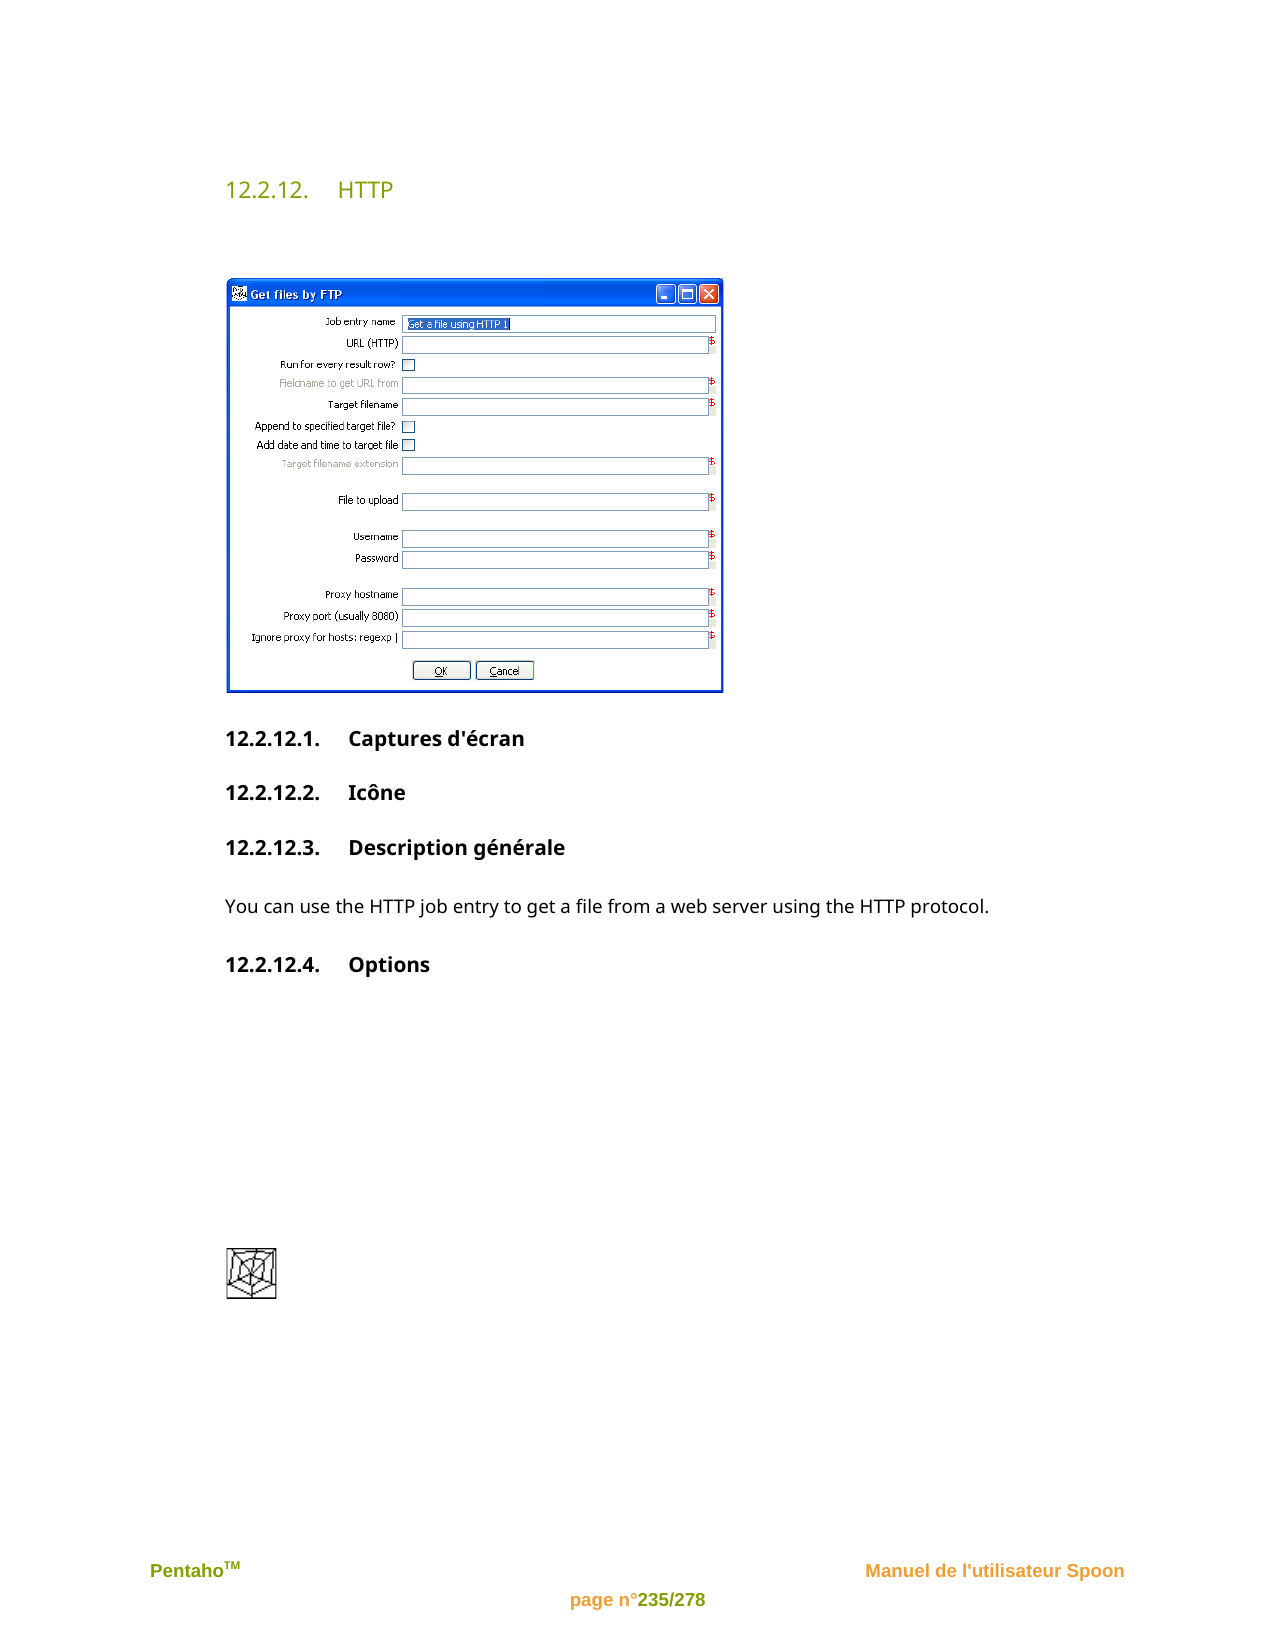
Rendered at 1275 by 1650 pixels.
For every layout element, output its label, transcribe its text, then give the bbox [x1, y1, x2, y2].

subtitle Icône [225, 777, 1125, 807]
subtitle Options [225, 949, 1125, 978]
subtitle HTTP [225, 175, 1125, 204]
text You can use the HTTP job entry to get a file from a web server using the HTTP protocol. [225, 890, 1125, 919]
subtitle Description générale [225, 832, 1125, 861]
subtitle Captures d'écran [225, 229, 1125, 752]
picture [226, 1248, 277, 1299]
picture [226, 278, 724, 693]
